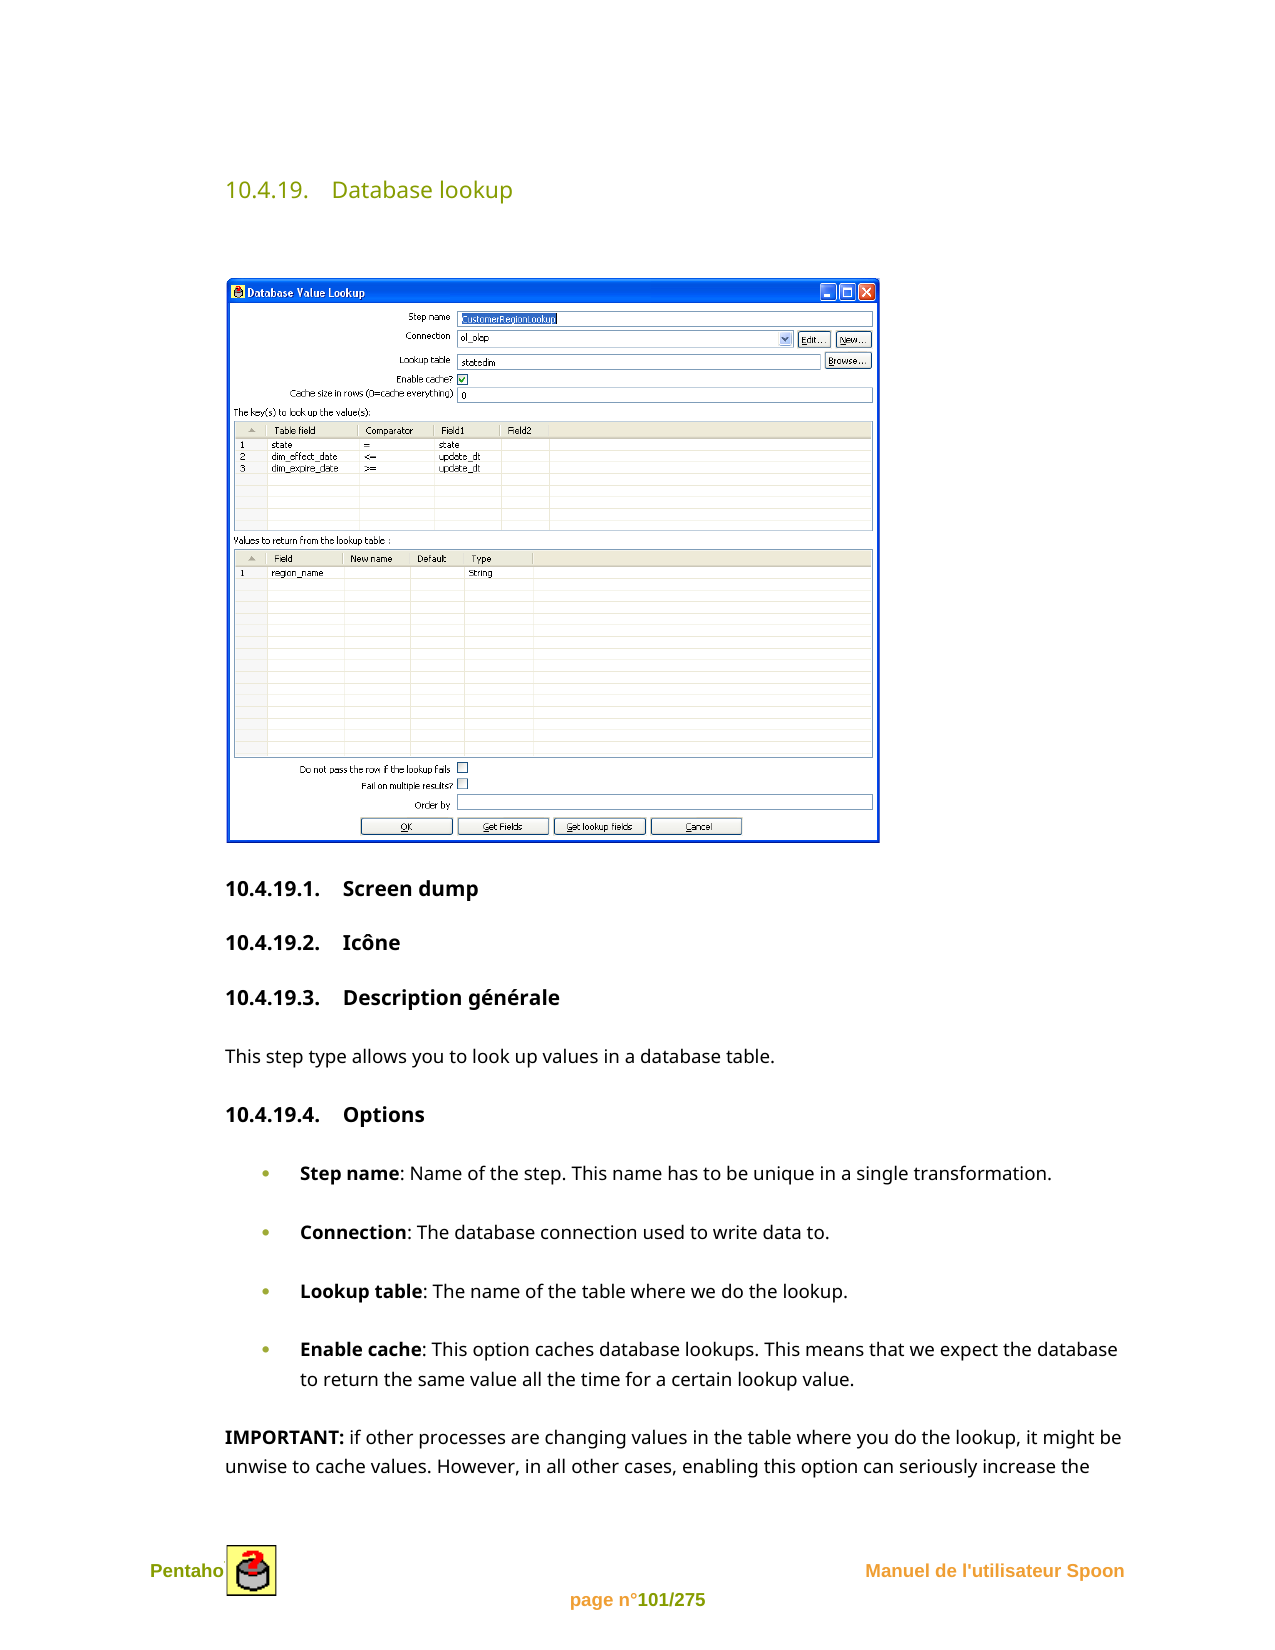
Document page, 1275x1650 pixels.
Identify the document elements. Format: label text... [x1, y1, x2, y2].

picture [226, 278, 880, 843]
list Step name: Name of the step. This name has to be unique in a single transformation. [262, 1157, 1125, 1187]
list Connection: The database connection used to write data to. [262, 1216, 1125, 1245]
subtitle Options [225, 1099, 1125, 1128]
subtitle Database lookup [225, 175, 1125, 204]
subtitle Icône [225, 927, 1125, 957]
list Lookup table: The name of the table where we do the lookup. [262, 1275, 1125, 1304]
picture [226, 1545, 277, 1596]
text This step type allows you to look up values in a database table. [225, 1040, 1125, 1069]
subtitle Screen dump [225, 229, 1125, 902]
text IMPORTANT: if other processes are changing values in the table where you do the lookup, it might be unwise to cache values. However, in all other cases, enabling this option can seriously increase the [225, 1421, 1125, 1479]
subtitle Description générale [225, 982, 1125, 1011]
list Enable cache: This option caches database lookups. This means that we expect the database to return the same value all the time for a certain lookup value. [262, 1333, 1125, 1392]
